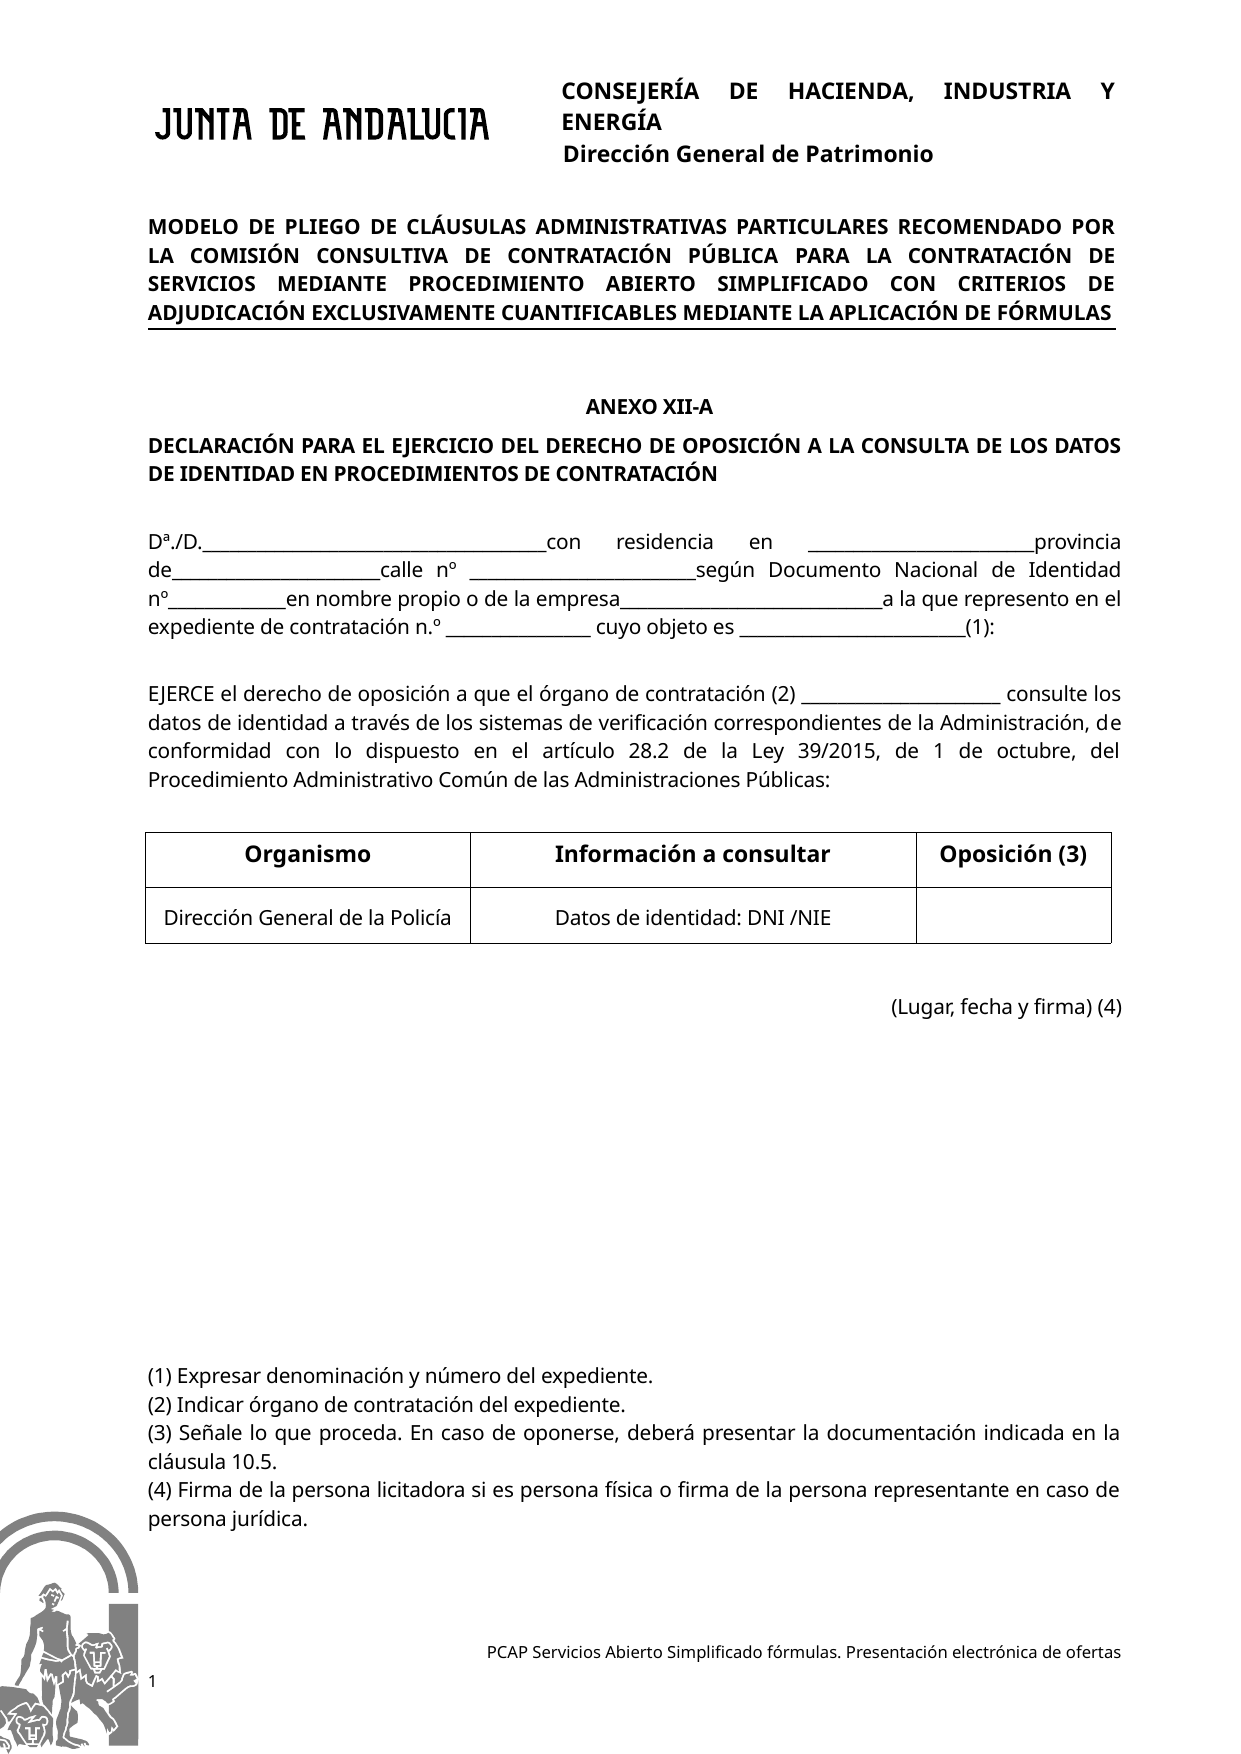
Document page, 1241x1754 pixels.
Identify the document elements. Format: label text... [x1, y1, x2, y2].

text (1) Expresar denominación y número del expediente. [148, 1362, 1122, 1390]
text DECLARACIÓN PARA EL EJERCICIO DEL DERECHO DE OPOSICIÓN A LA CONSULTA DE LOS DATOS DE IDENTIDAD EN PROCEDIMIENTOS DE CONTRATACIÓN [148, 431, 1122, 488]
text (2) Indicar órgano de contratación del expediente. [148, 1390, 1122, 1418]
text ANEXO XII-A [177, 392, 1122, 421]
table_header Oposición (3) [917, 833, 1111, 887]
text (4) Firma de la persona licitadora si es persona física o firma de la persona representante en caso de persona jurídica. [148, 1475, 1122, 1532]
table_cell Datos de identidad: DNI /NIE [471, 888, 916, 943]
table_header Organismo [146, 833, 470, 887]
table_cell [917, 888, 1111, 943]
text (Lugar, fecha y firma) (4) [148, 992, 1122, 1020]
table_header Información a consultar [471, 833, 916, 887]
table_cell Dirección General de la Policía [146, 888, 470, 943]
text MODELO DE PLIEGO DE CLÁUSULAS ADMINISTRATIVAS PARTICULARES RECOMENDADO POR LA COMISIÓN CONSULTIVA DE CONTRATACIÓN PÚBLICA PARA LA CONTRATACIÓN DE SERVICIOS MEDIANTE PROCEDIMIENTO ABIERTO SIMPLIFICADO CON CRITERIOS DE ADJUDICACIÓN EXCLUSIVAMENTE CUANTIFICABLES MEDIANTE LA APLICACIÓN DE FÓRMULAS [148, 212, 1116, 328]
text Dª./D.______________________________________con residencia en _________________________provincia de_______________________calle nº _________________________según Documento Nacional de Identidad nº_____________en nombre propio o de la empresa_____________________________a la que represento en el expediente de contratación n.º ________________ cuyo objeto es _________________________(1): [148, 527, 1122, 641]
text EJERCE el derecho de oposición a que el órgano de contratación (2) ______________________ consulte los datos de identidad a través de los sistemas de verificación correspondientes de la Administración, de conformidad con lo dispuesto en el artículo 28.2 de la Ley 39/2015, de 1 de octubre, del Procedimiento Administrativo Común de las Administraciones Públicas: [148, 679, 1122, 793]
text (3) Señale lo que proceda. En caso de oponerse, deberá presentar la documentación indicada en la cláusula 10.5. [148, 1418, 1122, 1475]
